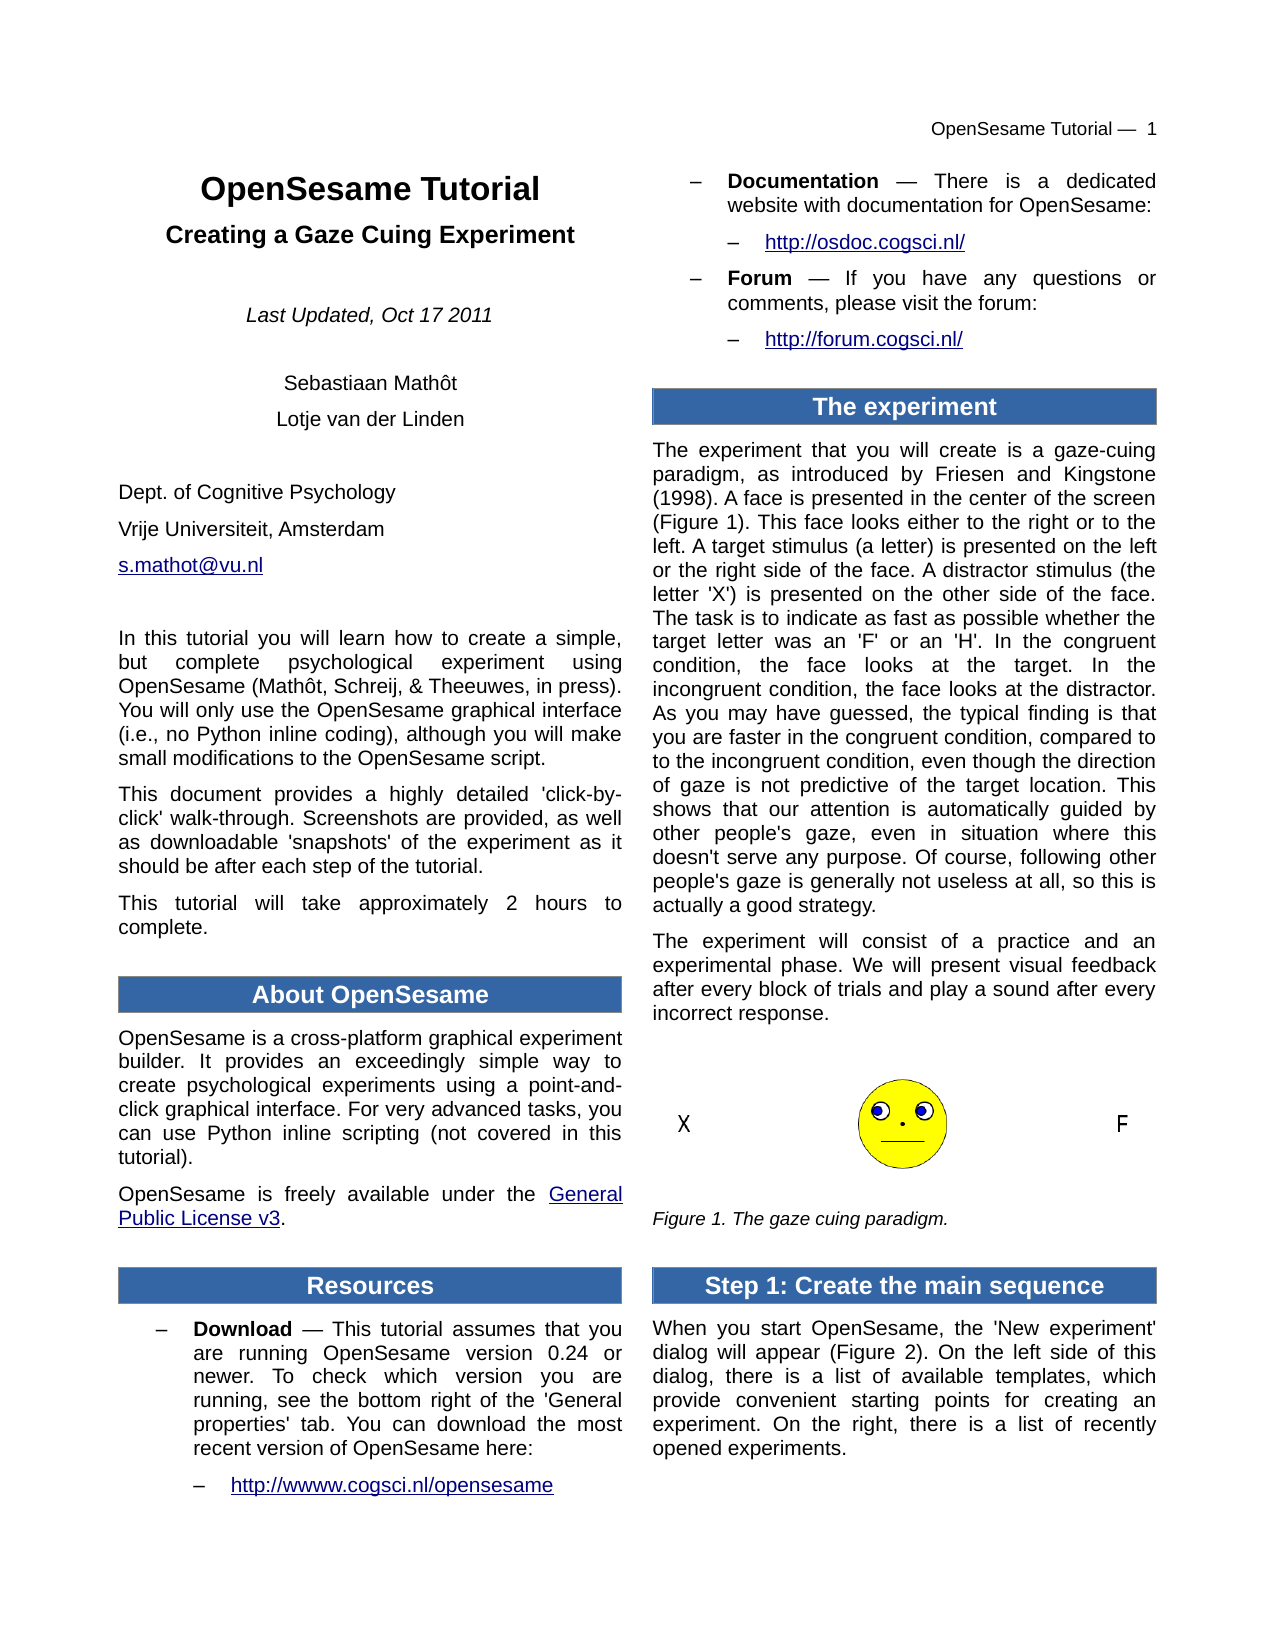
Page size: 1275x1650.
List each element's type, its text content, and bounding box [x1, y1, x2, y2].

list Forum — If you have any questions or comments, please visit the forum: [690, 266, 1157, 314]
text Vrije Universiteit, Amsterdam [118, 517, 622, 541]
text Last Updated, Oct 17 2011 [118, 303, 622, 327]
text In this tutorial you will learn how to create a simple, but complete psychological experiment using OpenSesame (Mathôt, Schreij, & Theeuwes, in press). You will only use the OpenSesame graphical interface (i.e., no Python inline coding), although you will make small modifications to the OpenSesame script. [118, 626, 622, 770]
text Figure 1. The gaze cuing paradigm. [652, 1193, 1157, 1229]
list http://forum.cogsci.nl/ [727, 327, 1157, 351]
list http://wwww.cogsci.nl/opensesame [193, 1473, 622, 1497]
text OpenSesame is freely available under the General Public License v3. [118, 1182, 622, 1229]
text When you start OpenSesame, the 'New experiment' dialog will appear (Figure 2). On the left side of this dialog, there is a list of available templates, which provide convenient starting points for creating an experiment. On the right, there is a list of recently opened experiments. [652, 1316, 1157, 1460]
text Creating a Gaze Cuing Experiment [118, 220, 622, 249]
picture [652, 1050, 1157, 1193]
subtitle About OpenSesame [119, 977, 621, 1012]
list Download — This tutorial assumes that you are running OpenSesame version 0.24 or newer. To check which version you are running, see the bottom right of the 'General properties' tab. You can download the most recent version of OpenSesame here: [156, 1316, 622, 1460]
text s.mathot@vu.nl [118, 553, 622, 577]
text The experiment that you will create is a gaze-cuing paradigm, as introduced by Friesen and Kingstone (1998). A face is presented in the center of the screen (Figure 1). This face looks either to the right or to the left. A target stimulus (a letter) is presented on the left or the right side of the face. A distractor stimulus (the letter 'X') is presented on the other side of the face. The task is to indicate as fast as possible whether the target letter was an 'F' or an 'H'. In the congruent condition, the face looks at the target. In the incongruent condition, the face looks at the distractor. As you may have guessed, the typical finding is that you are faster in the congruent condition, compared to to the incongruent condition, even though the direction of gaze is not predictive of the target location. This shows that our attention is automatically guided by other people's gaze, even in situation where this doesn't serve any purpose. Of course, following other people's gaze is generally not useless at all, so this is actually a good strategy. [652, 438, 1157, 917]
text OpenSesame is a cross-platform graphical experiment builder. It provides an exceedingly simple way to create psychological experiments using a point-and-click graphical interface. For very advanced tasks, you can use Python inline scripting (not covered in this tutorial). [118, 1025, 622, 1169]
subtitle The experiment [654, 389, 1156, 424]
text This tutorial will take approximately 2 hours to complete. [118, 891, 622, 938]
list Documentation — There is a dedicated website with documentation for OpenSesame: [690, 169, 1157, 217]
text Sebastiaan Mathôt [118, 371, 622, 395]
text OpenSesame Tutorial [118, 169, 622, 208]
subtitle Step 1: Create the main sequence [654, 1268, 1156, 1303]
text The experiment will consist of a practice and an experimental phase. We will present visual feedback after every block of trials and play a sound after every incorrect response. [652, 929, 1157, 1025]
text Lotje van der Linden [118, 407, 622, 431]
subtitle Resources [119, 1268, 621, 1303]
text Dept. of Cognitive Psychology [118, 480, 622, 504]
text This document provides a highly detailed 'click-by-click' walk-through. Screenshots are provided, as well as downloadable 'snapshots' of the experiment as it should be after each step of the tutorial. [118, 782, 622, 878]
list http://osdoc.cogsci.nl/ [727, 230, 1157, 254]
